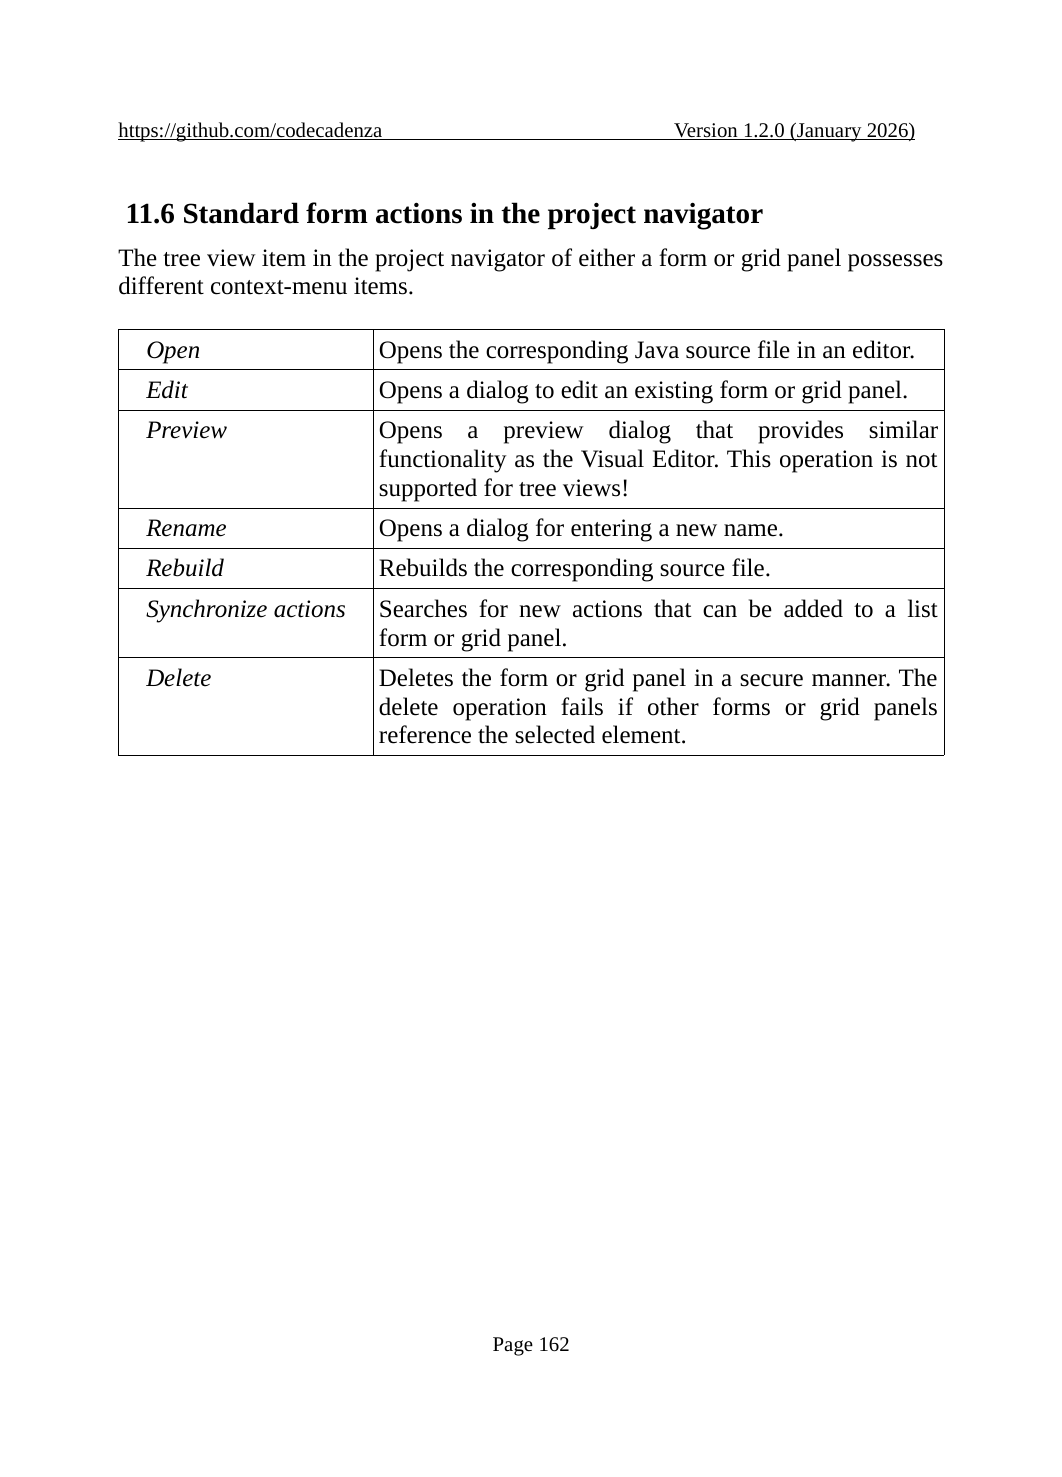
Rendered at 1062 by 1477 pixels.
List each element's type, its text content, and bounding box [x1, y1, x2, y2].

table_cell Synchronize actions [119, 589, 373, 657]
table_cell Opens a dialog to edit an existing form or grid panel. [374, 370, 944, 409]
table_cell Searches for new actions that can be added to a list form or grid panel. [374, 589, 944, 657]
table_header Open [119, 330, 373, 369]
subtitle Standard form actions in the project navigator [118, 197, 944, 230]
table_cell Rebuilds the corresponding source file. [374, 549, 944, 588]
table_header Opens the corresponding Java source file in an editor. [374, 330, 944, 369]
text The tree view item in the project navigator of either a form or grid panel possesses different context-menu items. [118, 243, 944, 300]
table_cell Opens a preview dialog that provides similar functionality as the Visual Editor. This operation is not supported for tree views! [374, 411, 944, 507]
table_cell Delete [119, 658, 373, 755]
table_cell Preview [119, 411, 373, 507]
table_cell Rename [119, 509, 373, 548]
table_cell Opens a dialog for entering a new name. [374, 509, 944, 548]
table_cell Edit [119, 370, 373, 409]
table_cell Rebuild [119, 549, 373, 588]
table_cell Deletes the form or grid panel in a secure manner. The delete operation fails if other forms or grid panels reference the selected element. [374, 658, 944, 755]
